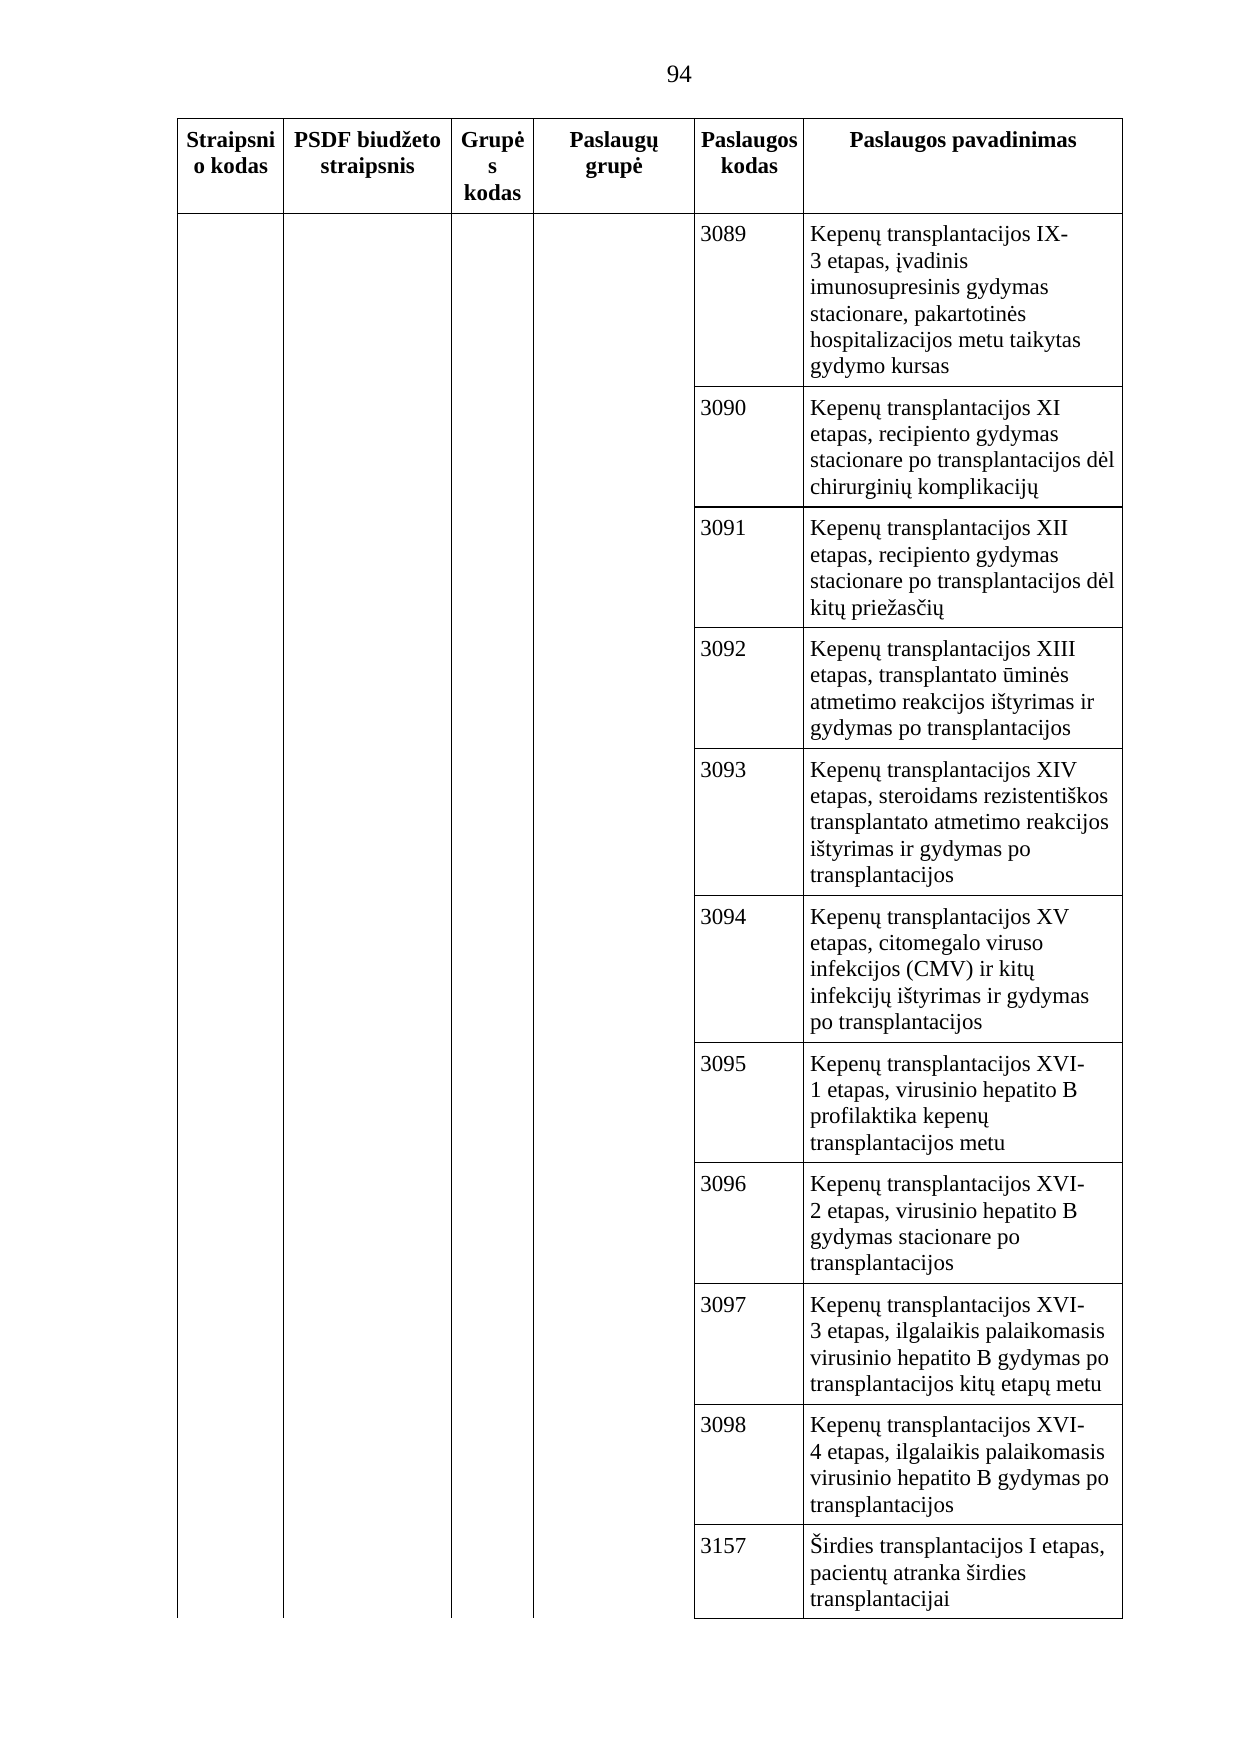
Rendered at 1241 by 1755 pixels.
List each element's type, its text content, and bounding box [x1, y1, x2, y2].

table_cell [452, 1524, 533, 1618]
table_header Straipsnio kodas [178, 119, 283, 212]
table_cell Kepenų transplantacijos XIV etapas, steroidams rezistentiškos transplantato atmetimo reakcijos ištyrimas ir gydymas po transplantacijos [804, 749, 1122, 894]
table_header Paslaugos pavadinimas [804, 119, 1122, 212]
table_cell [534, 748, 694, 894]
table_cell [284, 506, 451, 627]
table_cell [452, 1404, 533, 1524]
table_cell [452, 1283, 533, 1403]
table_cell [534, 214, 694, 386]
table_cell [452, 1162, 533, 1283]
table_cell 3094 [695, 896, 803, 1042]
table_cell [178, 627, 283, 748]
table_cell [178, 214, 283, 386]
table_cell [284, 1162, 451, 1283]
table_cell 3092 [695, 628, 803, 748]
table_cell [452, 748, 533, 894]
table_cell [452, 506, 533, 627]
table_cell [178, 895, 283, 1042]
table_cell Kepenų transplantacijos XII etapas, recipiento gydymas stacionare po transplantacijos dėl kitų priežasčių [804, 508, 1122, 627]
table_cell [284, 386, 451, 506]
table_cell [284, 895, 451, 1042]
table_cell [284, 627, 451, 748]
table_cell [534, 627, 694, 748]
table_cell [452, 627, 533, 748]
table_cell Kepenų transplantacijos XVI-4 etapas, ilgalaikis palaikomasis virusinio hepatito B gydymas po transplantacijos [804, 1405, 1122, 1524]
table_cell [178, 1042, 283, 1162]
table_cell Kepenų transplantacijos XIII etapas, transplantato ūminės atmetimo reakcijos ištyrimas ir gydymas po transplantacijos [804, 628, 1122, 748]
table_header PSDF biudžeto straipsnis [284, 119, 451, 212]
table_cell [452, 214, 533, 386]
table_cell Kepenų transplantacijos XI etapas, recipiento gydymas stacionare po transplantacijos dėl chirurginių komplikacijų [804, 387, 1122, 506]
table_cell [534, 1283, 694, 1403]
table_cell 3095 [695, 1043, 803, 1162]
table_cell 3098 [695, 1405, 803, 1524]
table_header Paslaugų grupė [534, 119, 694, 212]
table_cell 3096 [695, 1163, 803, 1283]
table_cell [452, 1042, 533, 1162]
table_cell [284, 748, 451, 894]
table_cell [284, 1042, 451, 1162]
table_cell [178, 1283, 283, 1403]
table_cell [534, 1404, 694, 1524]
table_cell [452, 386, 533, 506]
table_cell 3093 [695, 749, 803, 894]
table_cell [178, 506, 283, 627]
table_cell Kepenų transplantacijos IX-3 etapas, įvadinis imunosupresinis gydymas stacionare, pakartotinės hospitalizacijos metu taikytas gydymo kursas [804, 214, 1122, 386]
table_cell 3097 [695, 1284, 803, 1403]
table_cell [178, 748, 283, 894]
table_cell [452, 895, 533, 1042]
table_cell Kepenų transplantacijos XVI-1 etapas, virusinio hepatito B profilaktika kepenų transplantacijos metu [804, 1043, 1122, 1162]
table_cell [178, 1524, 283, 1618]
table_cell 3157 [695, 1525, 803, 1618]
table_cell Širdies transplantacijos I etapas, pacientų atranka širdies transplantacijai [804, 1525, 1122, 1618]
table_cell Kepenų transplantacijos XVI-3 etapas, ilgalaikis palaikomasis virusinio hepatito B gydymas po transplantacijos kitų etapų metu [804, 1284, 1122, 1403]
table_header Paslaugos kodas [695, 119, 803, 212]
table_cell [534, 506, 694, 627]
table_cell [178, 386, 283, 506]
table_cell 3090 [695, 387, 803, 506]
table_cell Kepenų transplantacijos XV etapas, citomegalo viruso infekcijos (CMV) ir kitų infekcijų ištyrimas ir gydymas po transplantacijos [804, 896, 1122, 1042]
table_cell [534, 1162, 694, 1283]
table_cell Kepenų transplantacijos XVI-2 etapas, virusinio hepatito B gydymas stacionare po transplantacijos [804, 1163, 1122, 1283]
table_cell [284, 1283, 451, 1403]
table_cell [284, 1524, 451, 1618]
table_cell [178, 1404, 283, 1524]
table_cell [178, 1162, 283, 1283]
table_cell 3091 [695, 508, 803, 627]
table_cell [534, 895, 694, 1042]
table_cell [534, 1524, 694, 1618]
table_cell [284, 214, 451, 386]
table_cell 3089 [695, 214, 803, 386]
table_cell [534, 1042, 694, 1162]
table_cell [284, 1404, 451, 1524]
table_cell [534, 386, 694, 506]
table_header Grupės kodas [452, 119, 533, 212]
